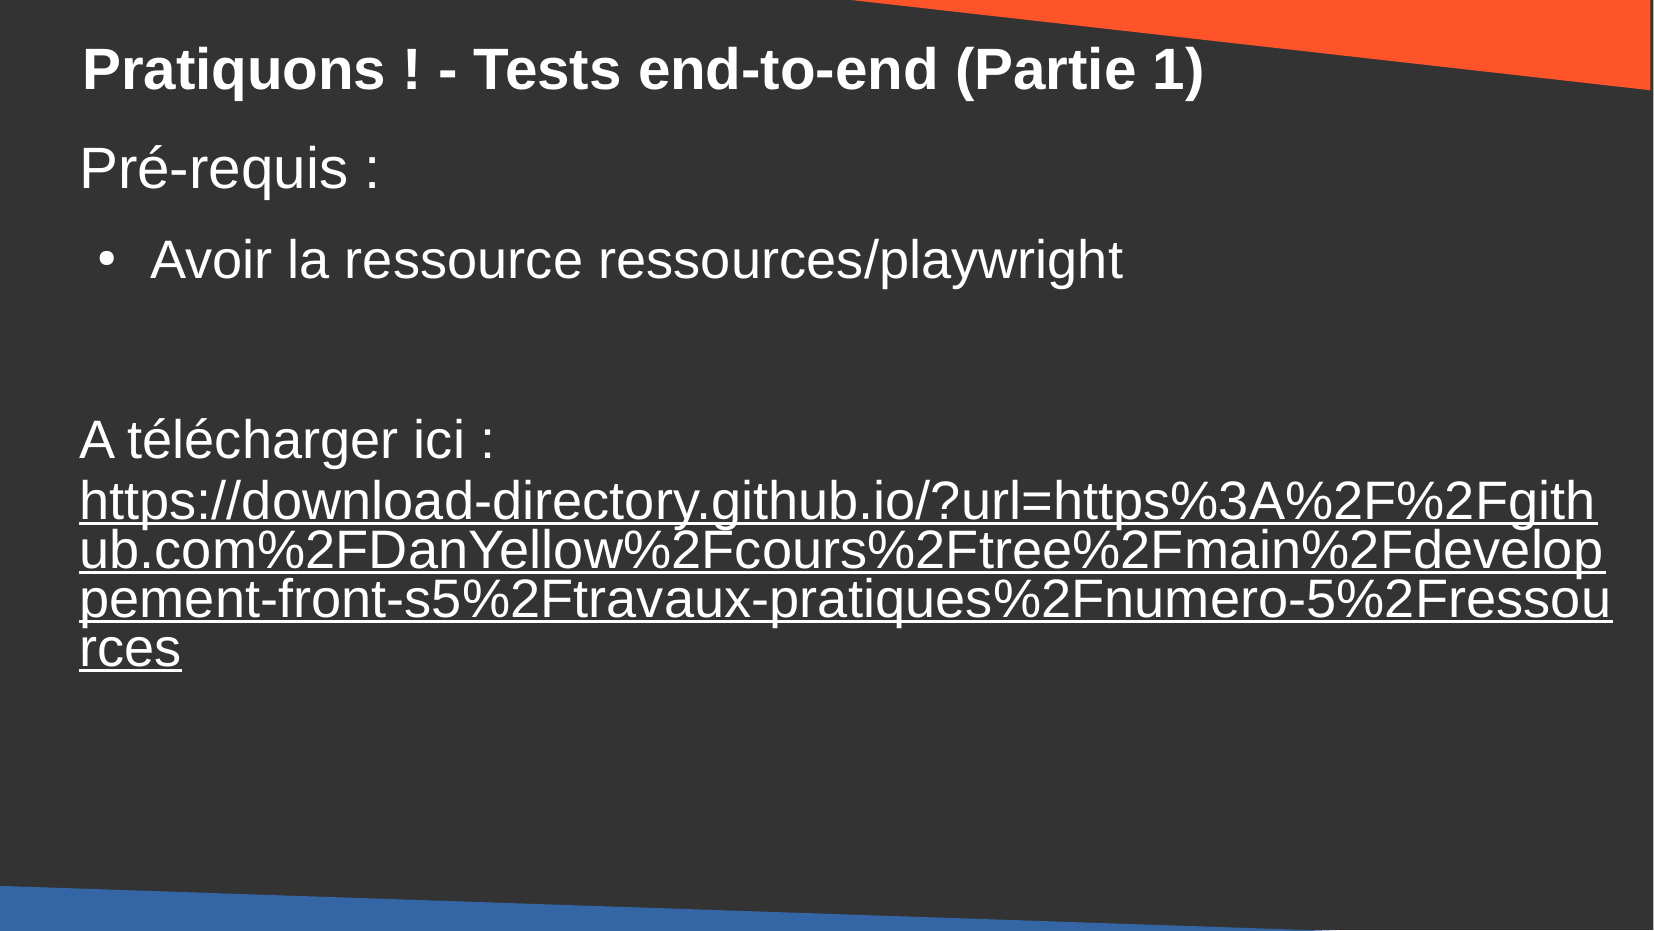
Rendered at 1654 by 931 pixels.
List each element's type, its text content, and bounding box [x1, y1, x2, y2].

text_box [0, 885, 1337, 931]
text_box [851, 0, 1651, 91]
title Pratiquons ! - Tests end-to-end (Partie 1) [82, 37, 1571, 114]
list Pré-requis : Avoir la ressource ressources/playwright A télécharger ici : https://download-directory.github.io/?url=https%3A%2F%2Fgithub.com%2FDanYellow%2Fcours%2Ftree%2Fmain%2Fdeveloppement-front-s5%2Ftravaux-pratiques%2Fnumero-5%2Fressources [79, 135, 1619, 721]
